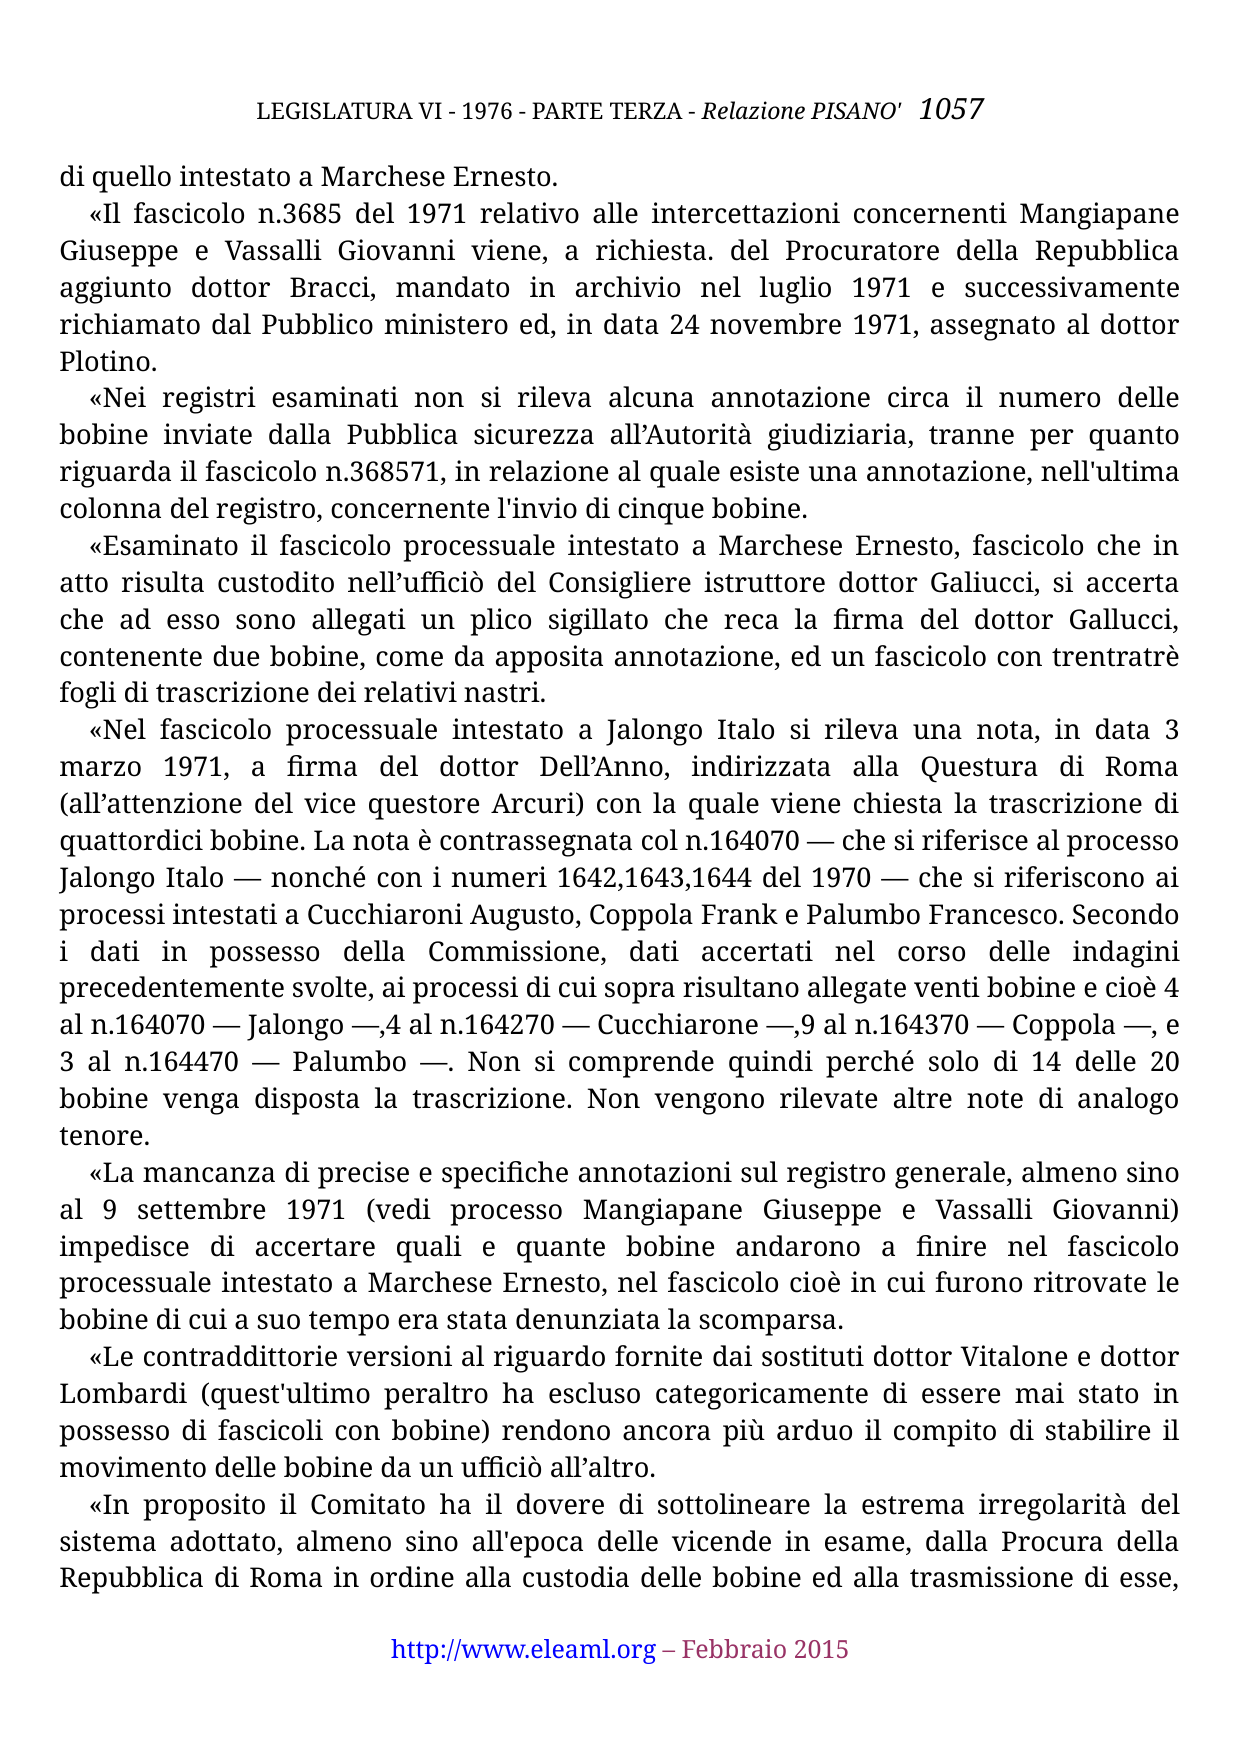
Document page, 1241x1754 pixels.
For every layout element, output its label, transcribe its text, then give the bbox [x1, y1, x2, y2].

text «In proposito il Comitato ha il dovere di sottolineare la estrema irregolarità del sistema adottato, almeno sino all'epoca delle vicende in esame, dalla Procura della Repubblica di Roma in ordine alla custodia delle bobine ed alla trasmissione di esse, [59, 1485, 1181, 1596]
text «Nel fascicolo processuale intestato a Jalongo Italo si rileva una nota, in data 3 marzo 1971, a firma del dottor Dell’Anno, indirizzata alla Questura di Roma (all’attenzione del vice questore Arcuri) con la quale viene chiesta la trascrizione di quattordici bobine. La nota è contrassegnata col n.164070 — che si riferisce al processo Jalongo Italo — nonché con i numeri 1642,1643,1644 del 1970 — che si riferiscono ai processi intestati a Cucchiaroni Augusto, Coppola Frank e Palumbo Francesco. Secondo i dati in possesso della Commissione, dati accertati nel corso delle indagini precedentemente svolte, ai processi di cui sopra risultano allegate venti bobine e cioè 4 al n.164070 — Jalongo —,4 al n.164270 — Cucchiarone —,9 al n.164370 — Coppola —, e 3 al n.164470 — Palumbo —. Non si comprende quindi perché solo di 14 delle 20 bobine venga disposta la trascrizione. Non vengono rilevate altre note di analogo tenore. [59, 711, 1181, 1153]
text «Il fascicolo n.3685 del 1971 relativo alle intercettazioni concernenti Mangiapane Giuseppe e Vassalli Giovanni viene, a richiesta. del Procuratore della Repubblica aggiunto dottor Bracci, mandato in archivio nel luglio 1971 e successivamente richiamato dal Pubblico ministero ed, in data 24 novembre 1971, assegnato al dottor Plotino. [59, 194, 1181, 379]
text «Nei registri esaminati non si rileva alcuna annotazione circa il numero delle bobine inviate dalla Pubblica sicurezza all’Autorità giudiziaria, tranne per quanto riguarda il fascicolo n.368571, in relazione al quale esiste una annotazione, nell'ultima colonna del registro, concernente l'invio di cinque bobine. [59, 379, 1181, 526]
text di quello intestato a Marchese Ernesto. [59, 158, 1181, 194]
text «La mancanza di precise e specifiche annotazioni sul registro generale, almeno sino al 9 settembre 1971 (vedi processo Mangiapane Giuseppe e Vassalli Giovanni) impedisce di accertare quali e quante bobine andarono a finire nel fascicolo processuale intestato a Marchese Ernesto, nel fascicolo cioè in cui furono ritrovate le bobine di cui a suo tempo era stata denunziata la scomparsa. [59, 1153, 1181, 1338]
text «Le contraddittorie versioni al riguardo fornite dai sostituti dottor Vitalone e dottor Lombardi (quest'ultimo peraltro ha escluso categoricamente di essere mai stato in possesso di fascicoli con bobine) rendono ancora più arduo il compito di stabilire il movimento delle bobine da un ufficiò all’altro. [59, 1338, 1181, 1485]
text «Esaminato il fascicolo processuale intestato a Marchese Ernesto, fascicolo che in atto risulta custodito nell’ufficiò del Consigliere istruttore dottor Galiucci, si accerta che ad esso sono allegati un plico sigillato che reca la firma del dottor Gallucci, contenente due bobine, come da apposita annotazione, ed un fascicolo con trentratrè fogli di trascrizione dei relativi nastri. [59, 526, 1181, 711]
